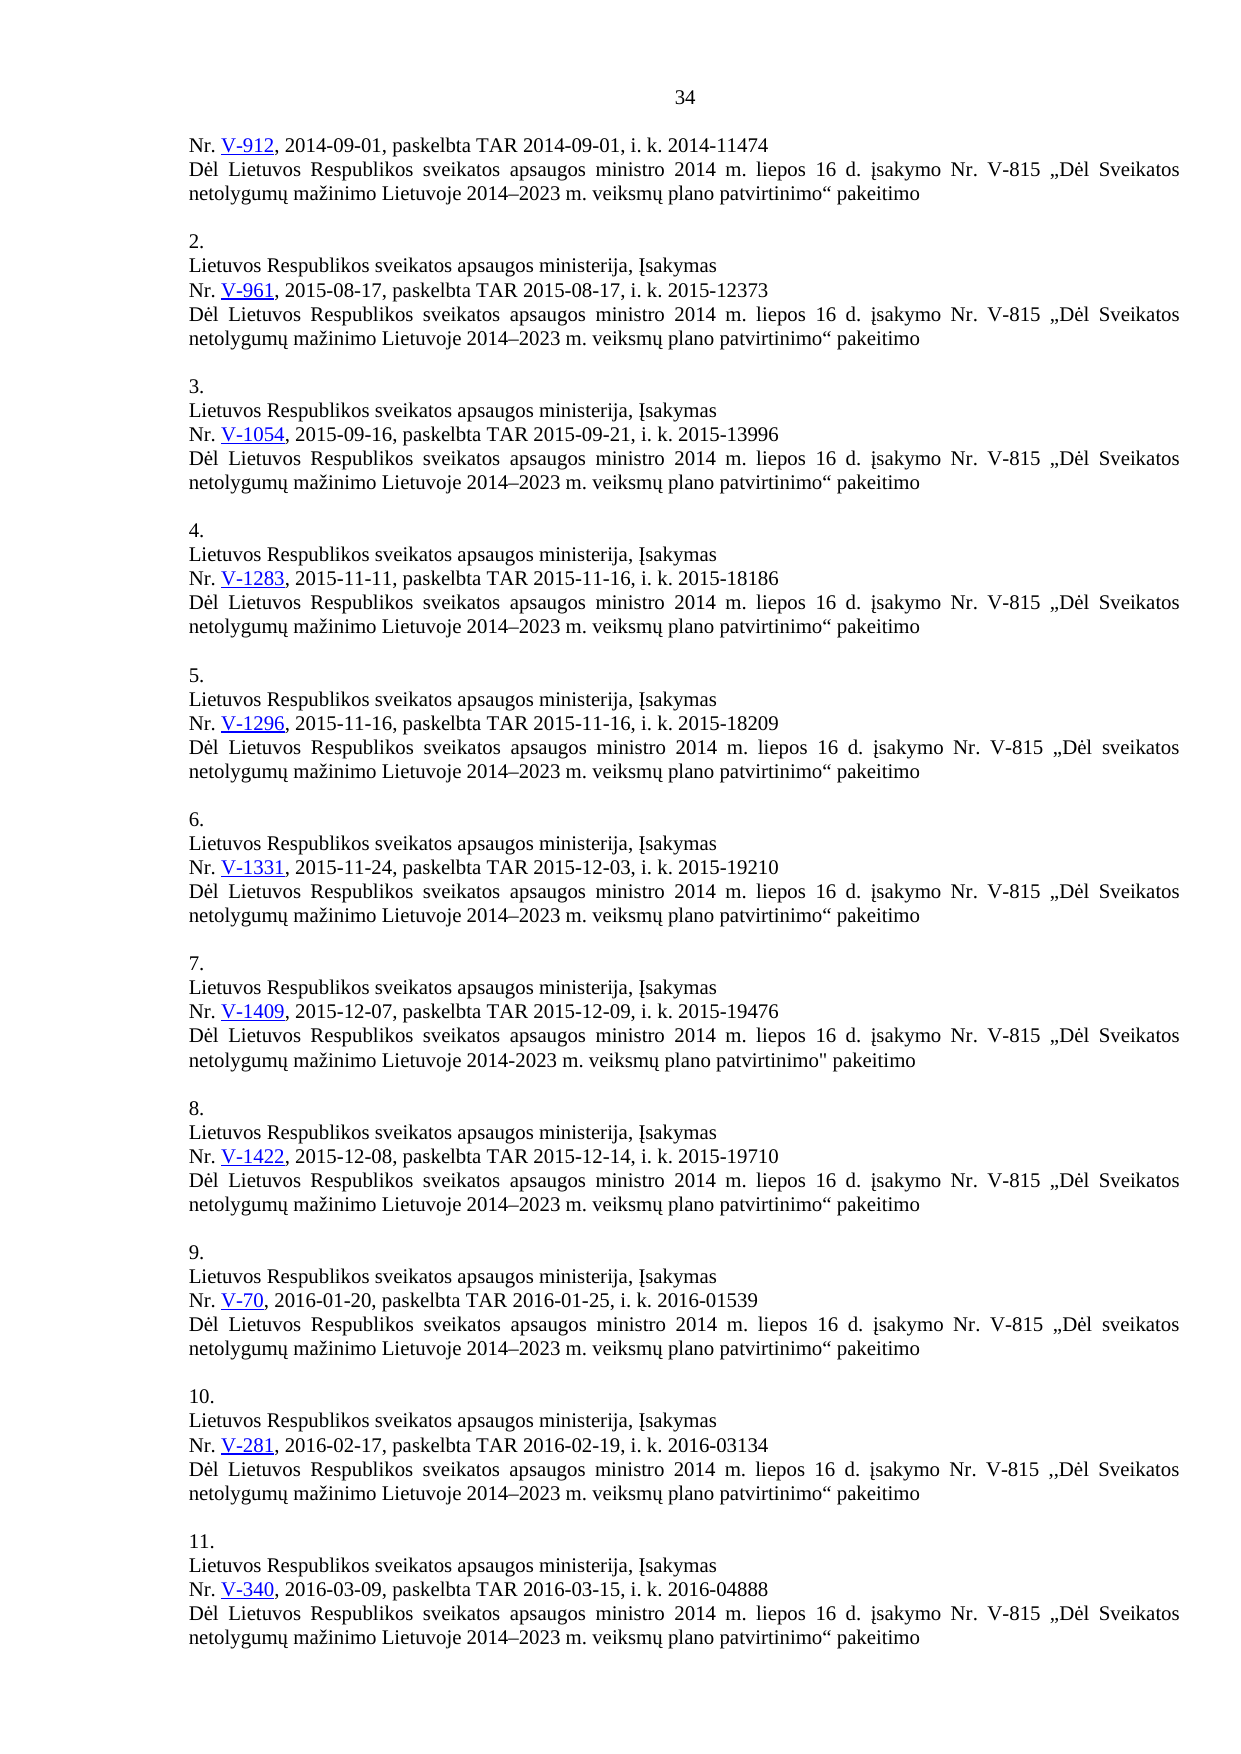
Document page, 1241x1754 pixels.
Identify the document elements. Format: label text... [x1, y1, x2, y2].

text Lietuvos Respublikos sveikatos apsaugos ministerija, Įsakymas [188, 1120, 1181, 1144]
text Dėl Lietuvos Respublikos sveikatos apsaugos ministro 2014 m. liepos 16 d. įsakymo Nr. V-815 „Dėl sveikatos netolygumų mažinimo Lietuvoje 2014–2023 m. veiksmų plano patvirtinimo“ pakeitimo [188, 1312, 1181, 1360]
text Dėl Lietuvos Respublikos sveikatos apsaugos ministro 2014 m. liepos 16 d. įsakymo Nr. V-815 „Dėl Sveikatos netolygumų mažinimo Lietuvoje 2014–2023 m. veiksmų plano patvirtinimo“ pakeitimo [188, 1601, 1181, 1649]
text Nr. V-1409, 2015-12-07, paskelbta TAR 2015-12-09, i. k. 2015-19476 [188, 999, 1181, 1023]
text Nr. V-961, 2015-08-17, paskelbta TAR 2015-08-17, i. k. 2015-12373 [188, 277, 1181, 302]
text 7. [188, 951, 1181, 975]
text Nr. V-1422, 2015-12-08, paskelbta TAR 2015-12-14, i. k. 2015-19710 [188, 1144, 1181, 1168]
text Lietuvos Respublikos sveikatos apsaugos ministerija, Įsakymas [188, 1553, 1181, 1577]
text 6. [188, 807, 1181, 831]
text 10. [188, 1384, 1181, 1408]
text Dėl Lietuvos Respublikos sveikatos apsaugos ministro 2014 m. liepos 16 d. įsakymo Nr. V-815 ,,Dėl Sveikatos netolygumų mažinimo Lietuvoje 2014–2023 m. veiksmų plano patvirtinimo“ pakeitimo [188, 1457, 1181, 1505]
text Dėl Lietuvos Respublikos sveikatos apsaugos ministro 2014 m. liepos 16 d. įsakymo Nr. V-815 „Dėl Sveikatos netolygumų mažinimo Lietuvoje 2014–2023 m. veiksmų plano patvirtinimo“ pakeitimo [188, 302, 1181, 350]
text Lietuvos Respublikos sveikatos apsaugos ministerija, Įsakymas [188, 975, 1181, 999]
text Lietuvos Respublikos sveikatos apsaugos ministerija, Įsakymas [188, 398, 1181, 422]
text Lietuvos Respublikos sveikatos apsaugos ministerija, Įsakymas [188, 253, 1181, 277]
text Lietuvos Respublikos sveikatos apsaugos ministerija, Įsakymas [188, 687, 1181, 711]
text Nr. V-1054, 2015-09-16, paskelbta TAR 2015-09-21, i. k. 2015-13996 [188, 422, 1181, 446]
text 4. [188, 518, 1181, 542]
text Dėl Lietuvos Respublikos sveikatos apsaugos ministro 2014 m. liepos 16 d. įsakymo Nr. V-815 „Dėl Sveikatos netolygumų mažinimo Lietuvoje 2014-2023 m. veiksmų plano patvirtinimo" pakeitimo [188, 1023, 1181, 1072]
text Dėl Lietuvos Respublikos sveikatos apsaugos ministro 2014 m. liepos 16 d. įsakymo Nr. V-815 „Dėl sveikatos netolygumų mažinimo Lietuvoje 2014–2023 m. veiksmų plano patvirtinimo“ pakeitimo [188, 735, 1181, 783]
text 2. [188, 229, 1181, 253]
text Nr. V-1296, 2015-11-16, paskelbta TAR 2015-11-16, i. k. 2015-18209 [188, 711, 1181, 735]
text Lietuvos Respublikos sveikatos apsaugos ministerija, Įsakymas [188, 542, 1181, 566]
text 9. [188, 1240, 1181, 1264]
text 3. [188, 374, 1181, 398]
text Dėl Lietuvos Respublikos sveikatos apsaugos ministro 2014 m. liepos 16 d. įsakymo Nr. V-815 „Dėl Sveikatos netolygumų mažinimo Lietuvoje 2014–2023 m. veiksmų plano patvirtinimo“ pakeitimo [188, 879, 1181, 927]
text Lietuvos Respublikos sveikatos apsaugos ministerija, Įsakymas [188, 831, 1181, 855]
text Dėl Lietuvos Respublikos sveikatos apsaugos ministro 2014 m. liepos 16 d. įsakymo Nr. V-815 „Dėl Sveikatos netolygumų mažinimo Lietuvoje 2014–2023 m. veiksmų plano patvirtinimo“ pakeitimo [188, 590, 1181, 638]
text Nr. V-1331, 2015-11-24, paskelbta TAR 2015-12-03, i. k. 2015-19210 [188, 855, 1181, 879]
text Lietuvos Respublikos sveikatos apsaugos ministerija, Įsakymas [188, 1264, 1181, 1288]
text Dėl Lietuvos Respublikos sveikatos apsaugos ministro 2014 m. liepos 16 d. įsakymo Nr. V-815 „Dėl Sveikatos netolygumų mažinimo Lietuvoje 2014–2023 m. veiksmų plano patvirtinimo“ pakeitimo [188, 157, 1181, 205]
text 8. [188, 1096, 1181, 1120]
text Dėl Lietuvos Respublikos sveikatos apsaugos ministro 2014 m. liepos 16 d. įsakymo Nr. V-815 „Dėl Sveikatos netolygumų mažinimo Lietuvoje 2014–2023 m. veiksmų plano patvirtinimo“ pakeitimo [188, 446, 1181, 494]
text Lietuvos Respublikos sveikatos apsaugos ministerija, Įsakymas [188, 1408, 1181, 1432]
text Nr. V-281, 2016-02-17, paskelbta TAR 2016-02-19, i. k. 2016-03134 [188, 1432, 1181, 1457]
text Nr. V-912, 2014-09-01, paskelbta TAR 2014-09-01, i. k. 2014-11474 [188, 133, 1181, 157]
text Nr. V-340, 2016-03-09, paskelbta TAR 2016-03-15, i. k. 2016-04888 [188, 1577, 1181, 1601]
text Nr. V-70, 2016-01-20, paskelbta TAR 2016-01-25, i. k. 2016-01539 [188, 1288, 1181, 1312]
text Nr. V-1283, 2015-11-11, paskelbta TAR 2015-11-16, i. k. 2015-18186 [188, 566, 1181, 590]
text 5. [188, 662, 1181, 687]
text 11. [188, 1529, 1181, 1553]
text Dėl Lietuvos Respublikos sveikatos apsaugos ministro 2014 m. liepos 16 d. įsakymo Nr. V-815 „Dėl Sveikatos netolygumų mažinimo Lietuvoje 2014–2023 m. veiksmų plano patvirtinimo“ pakeitimo [188, 1168, 1181, 1216]
